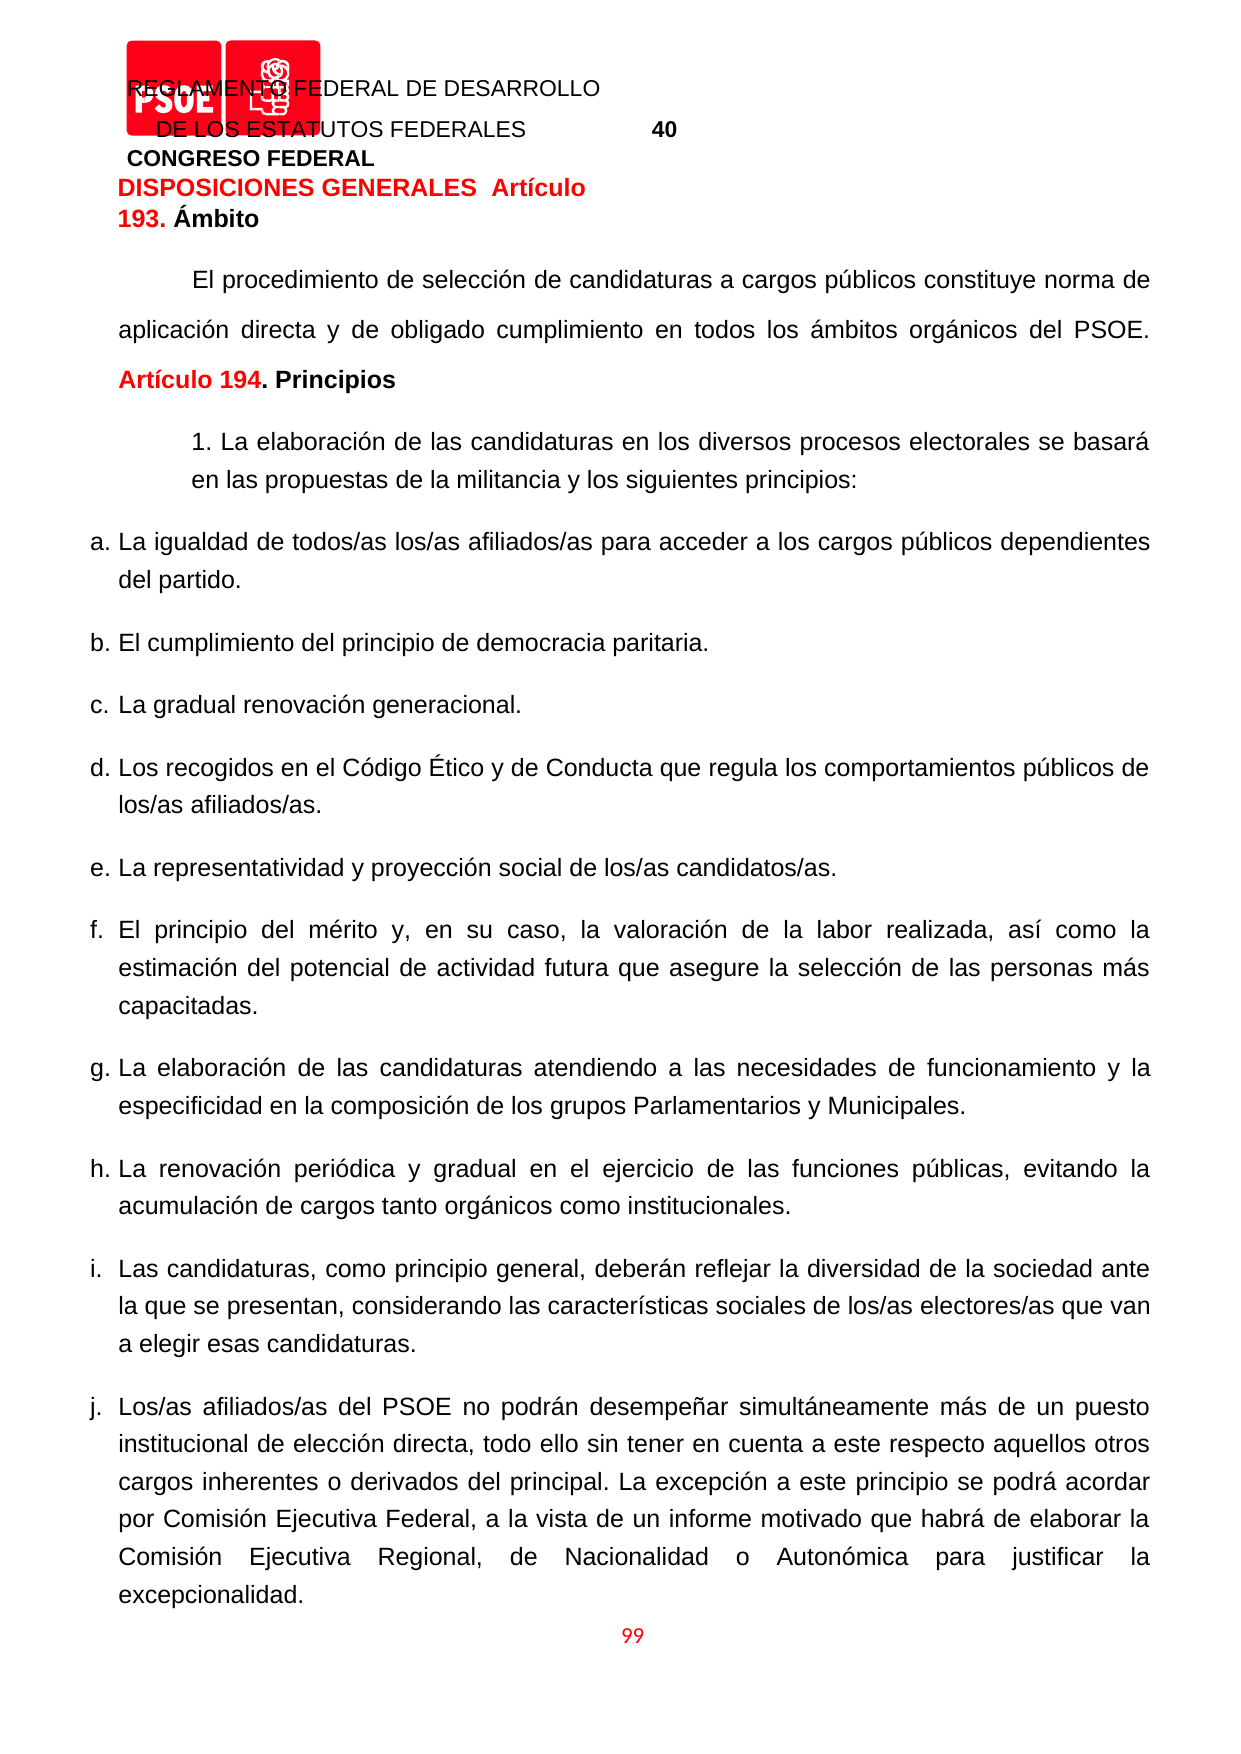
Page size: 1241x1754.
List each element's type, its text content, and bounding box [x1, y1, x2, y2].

list Los recogidos en el Código Ético y de Conducta que regula los comportamientos públicos de los/as afiliados/as. [90, 753, 1152, 819]
list La renovación periódica y gradual en el ejercicio de las funciones públicas, evitando la acumulación de cargos tanto orgánicos como institucionales. [90, 1153, 1152, 1220]
text 1. La elaboración de las candidaturas en los diversos procesos electorales se basará en las propuestas de la militancia y los siguientes principios: [191, 427, 1152, 493]
list La igualdad de todos/as los/as afiliados/as para acceder a los cargos públicos dependientes del partido. [90, 527, 1152, 594]
list La elaboración de las candidaturas atendiendo a las necesidades de funcionamiento y la especificidad en la composición de los grupos Parlamentarios y Municipales. [90, 1053, 1152, 1120]
list Las candidaturas, como principio general, deberán reflejar la diversidad de la sociedad ante la que se presentan, considerando las características sociales de los/as electores/as que van a elegir esas candidaturas. [90, 1254, 1152, 1358]
list La gradual renovación generacional. [90, 690, 1152, 719]
list La representatividad y proyección social de los/as candidatos/as. [90, 853, 1152, 882]
subtitle DISPOSICIONES GENERALES Artículo 193. Ámbito [117, 173, 586, 232]
text El procedimiento de selección de candidaturas a cargos públicos constituye norma de aplicación directa y de obligado cumplimiento en todos los ámbitos orgánicos del PSOE. Artículo 194. Principios [118, 265, 1152, 393]
list Los/as afiliados/as del PSOE no podrán desempeñar simultáneamente más de un puesto institucional de elección directa, todo ello sin tener en cuenta a este respecto aquellos otros cargos inherentes o derivados del principal. La excepción a este principio se podrá acordar por Comisión Ejecutiva Federal, a la vista de un informe motivado que habrá de elaborar la Comisión Ejecutiva Regional, de Nacionalidad o Autonómica para justificar la excepcionalidad. [90, 1392, 1152, 1608]
list El cumplimiento del principio de democracia paritaria. [90, 627, 1152, 656]
list El principio del mérito y, en su caso, la valoración de la labor realizada, así como la estimación del potencial de actividad futura que asegure la selección de las personas más capacitadas. [90, 916, 1152, 1019]
